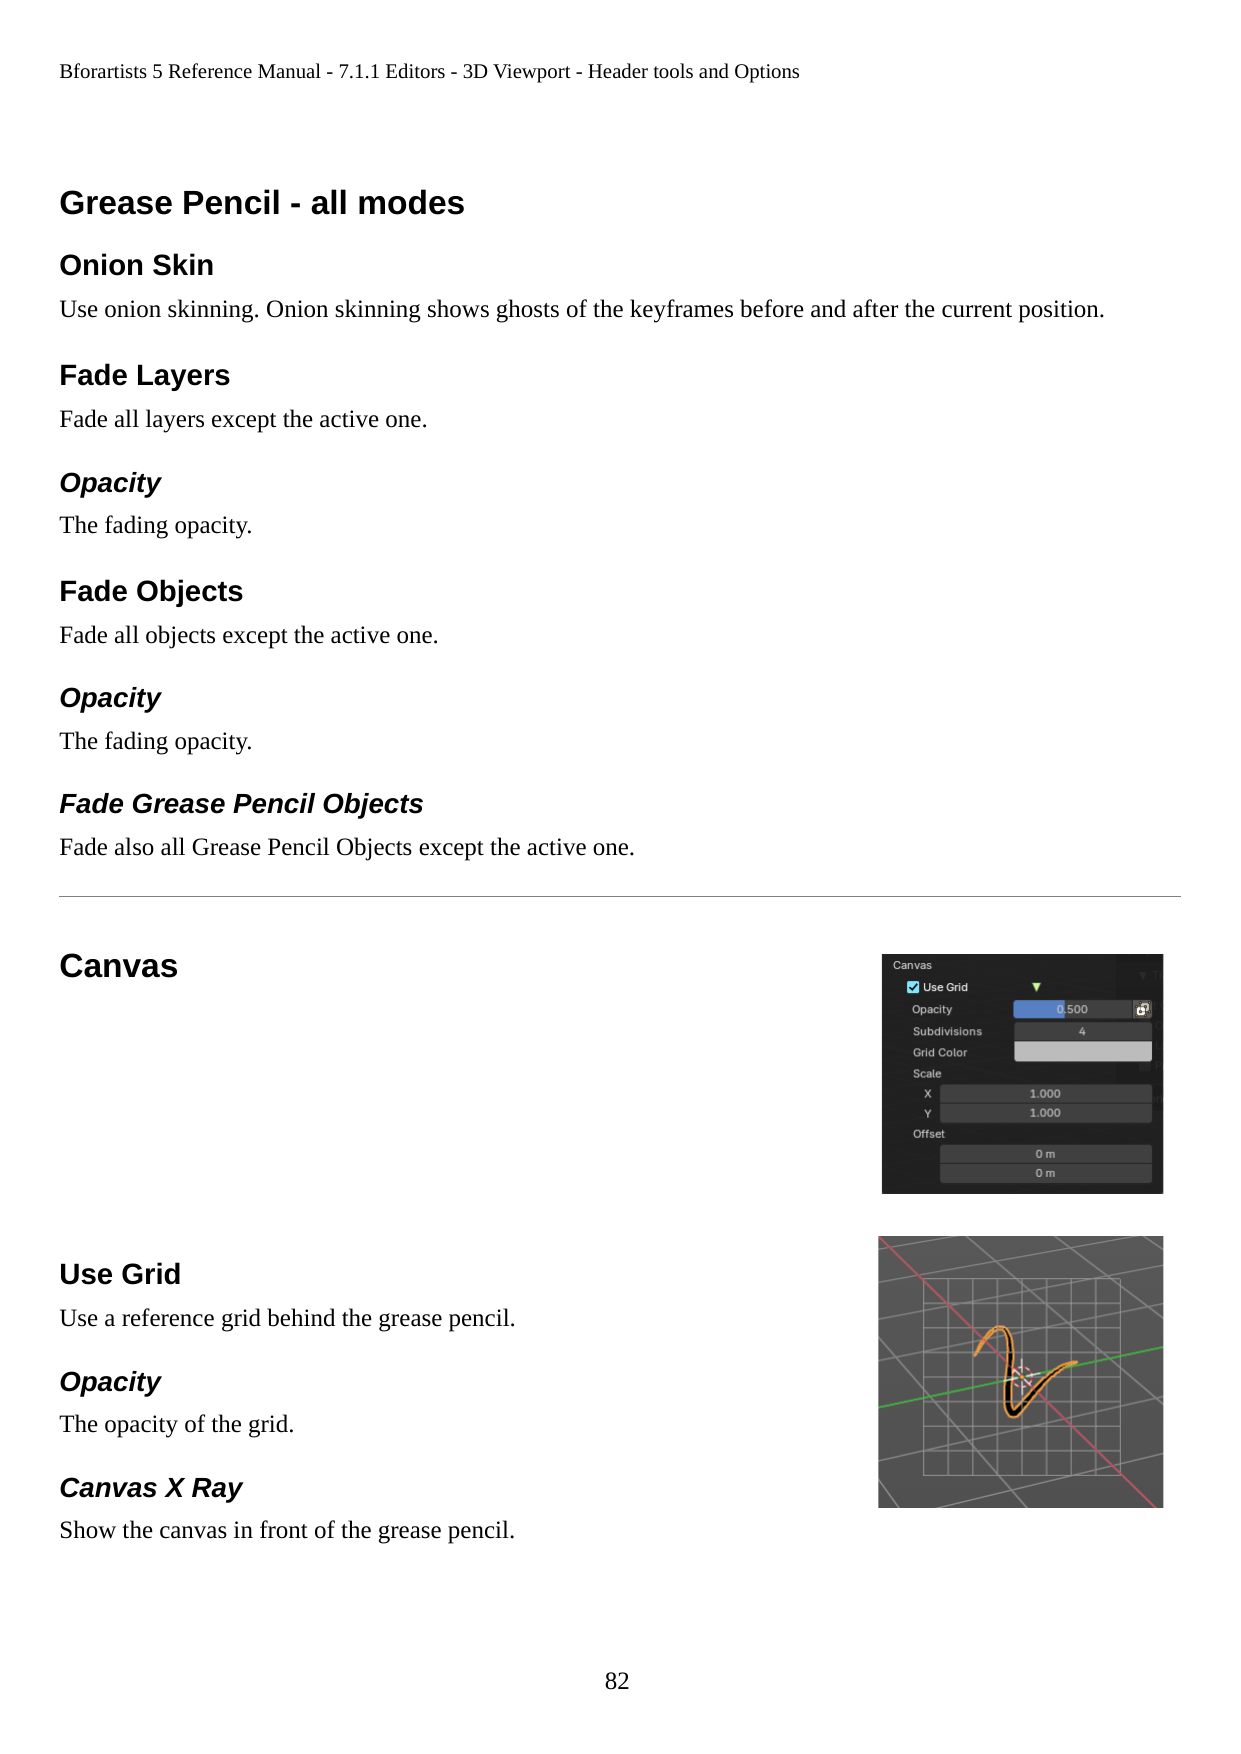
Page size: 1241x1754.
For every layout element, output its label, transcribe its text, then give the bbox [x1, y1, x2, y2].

text Use a reference grid behind the grease pencil. [59, 1303, 878, 1332]
text Use onion skinning. Onion skinning shows ghosts of the keyframes before and after the current position. [59, 294, 1181, 323]
text The fading opacity. [59, 726, 1181, 755]
text The fading opacity. [59, 510, 1181, 539]
subtitle Onion Skin [59, 248, 1181, 282]
subtitle [1164, 1471, 1181, 1503]
picture [878, 1236, 1164, 1508]
subtitle [1164, 1365, 1181, 1397]
text Show the canvas in front of the grease pencil. [59, 1515, 1181, 1544]
text The opacity of the grid. [59, 1409, 878, 1438]
subtitle Grease Pencil - all modes [59, 182, 1181, 221]
subtitle Use Grid [59, 1257, 878, 1291]
text [1164, 1409, 1181, 1438]
subtitle Opacity [59, 682, 1181, 714]
subtitle Canvas X Ray [59, 1471, 878, 1503]
subtitle Opacity [59, 1365, 878, 1397]
subtitle [1164, 1257, 1181, 1291]
text Fade all objects except the active one. [59, 620, 1181, 649]
subtitle Opacity [59, 466, 1181, 498]
subtitle Fade Layers [59, 358, 1181, 392]
picture [881, 954, 1164, 1194]
subtitle Fade Grease Pencil Objects [59, 788, 1181, 819]
text Fade all layers except the active one. [59, 404, 1181, 433]
text Fade also all Grease Pencil Objects except the active one. [59, 832, 1181, 861]
subtitle Canvas [59, 946, 1181, 985]
subtitle Fade Objects [59, 574, 1181, 608]
